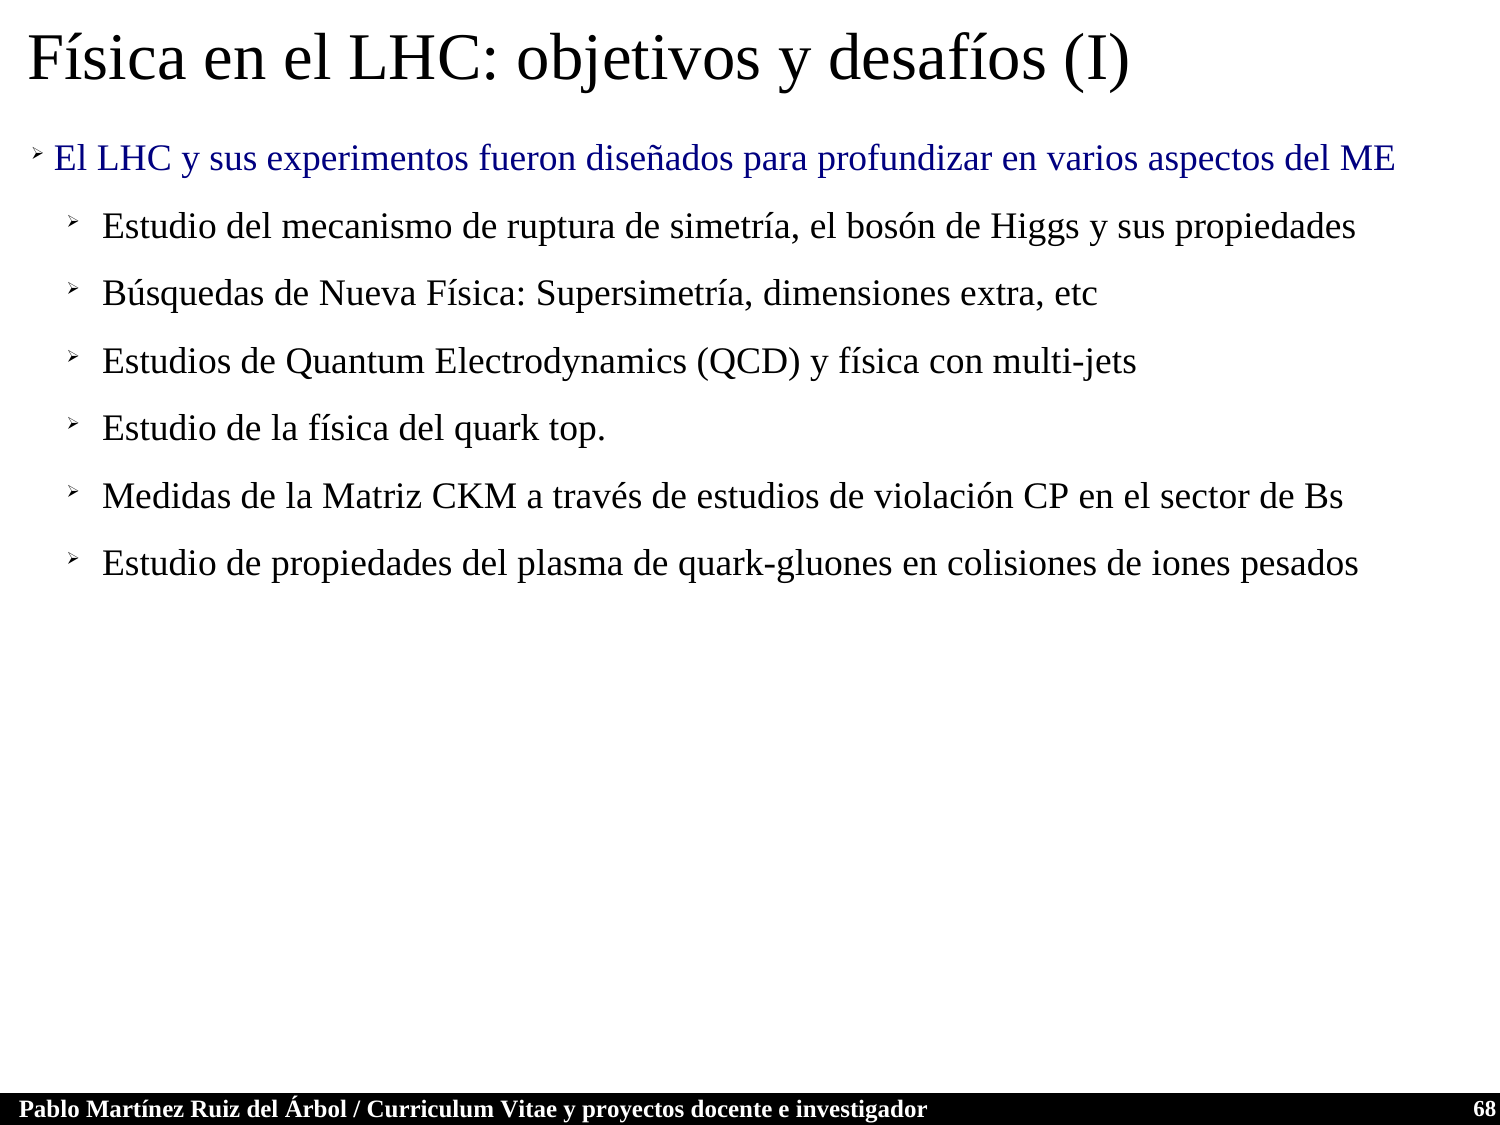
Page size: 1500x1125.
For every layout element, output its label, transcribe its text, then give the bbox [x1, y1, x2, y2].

text_box Física en el LHC: objetivos y desafíos (I) [4, 3, 1156, 111]
text_box El LHC y sus experimentos fueron diseñados para profundizar en varios aspectos del ME Estudio del mecanismo de ruptura de simetría, el bosón de Higgs y sus propiedades Búsquedas de Nueva Física: Supersimetría, dimensiones extra, etc Estudios de Quantum Electrodynamics (QCD) y física con multi-jets Estudio de la física del quark top. Medidas de la Matriz CKM a través de estudios de violación CP en el sector de Bs Estudio de propiedades del plasma de quark-gluones en colisiones de iones pesados [11, 98, 1500, 279]
